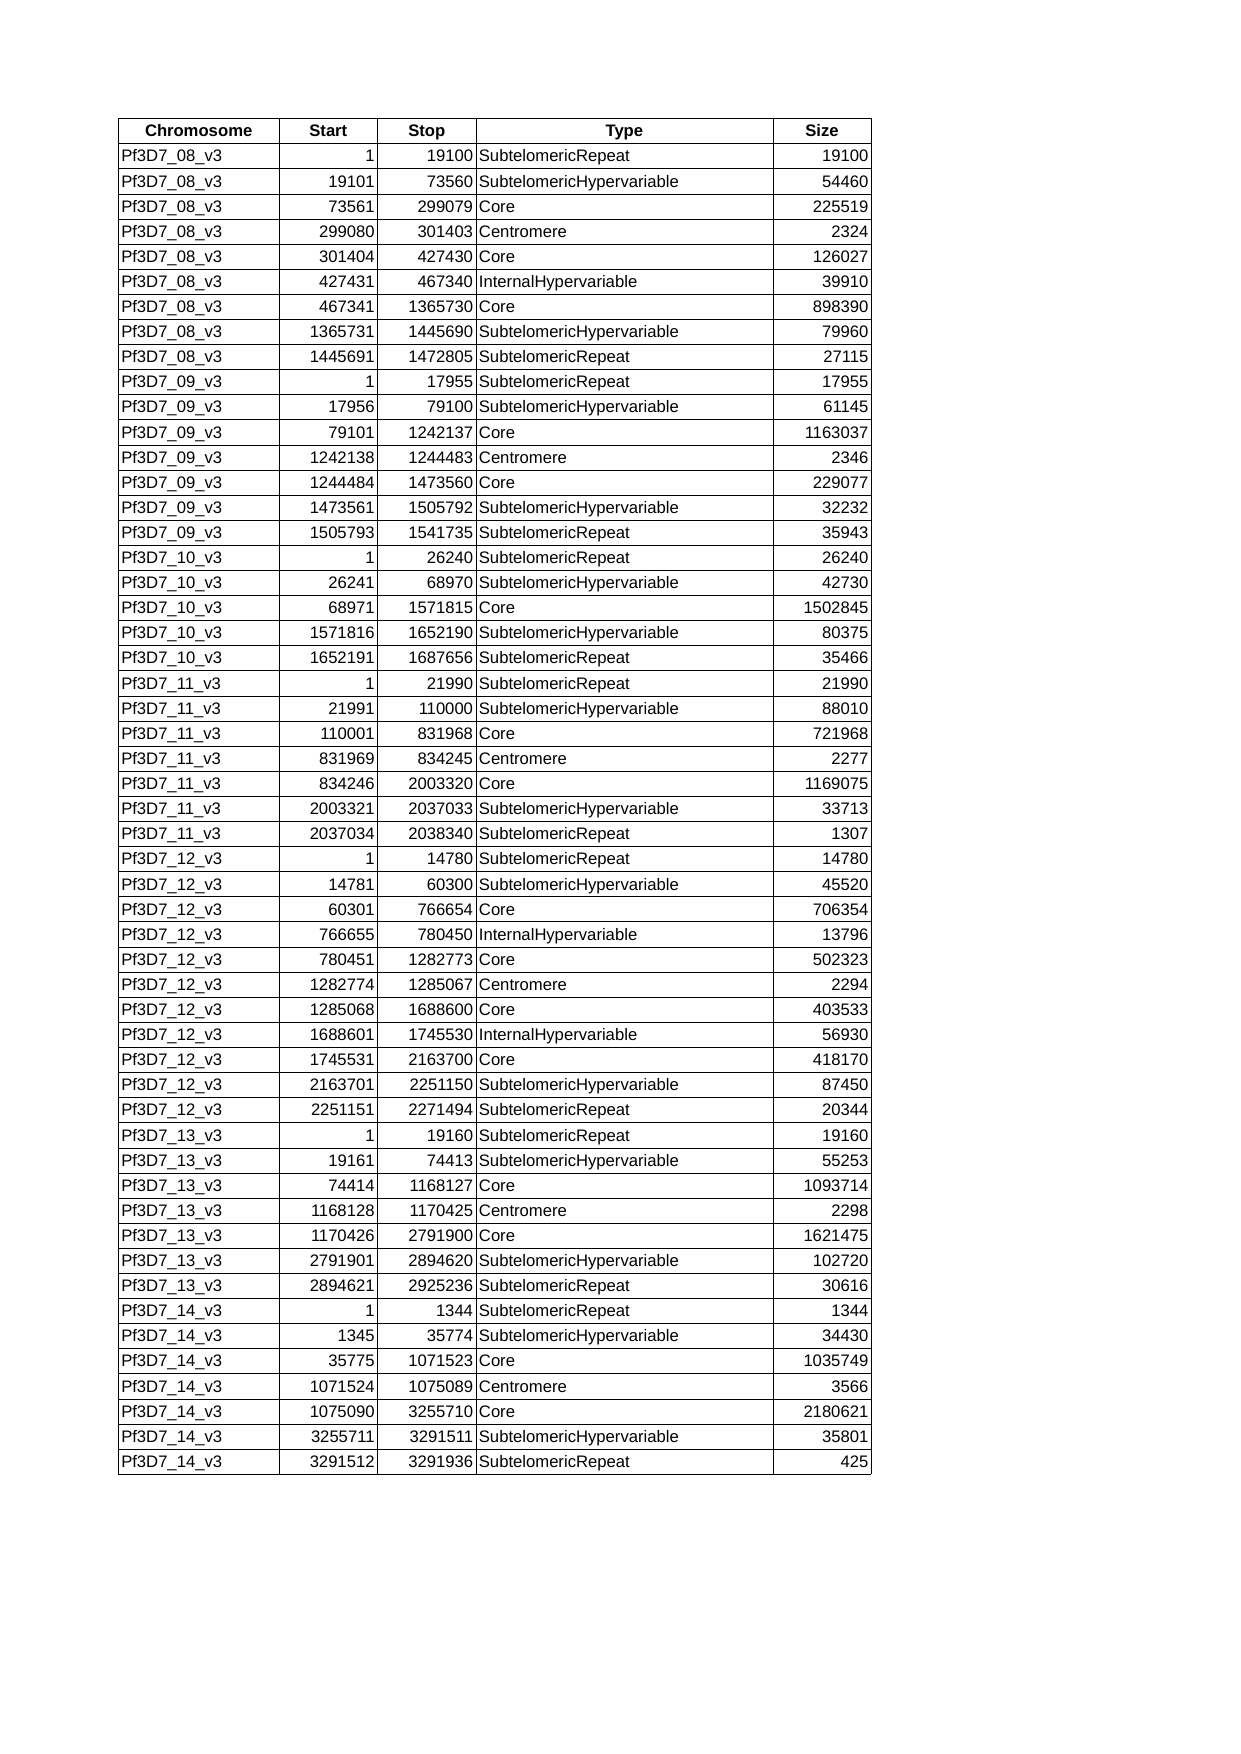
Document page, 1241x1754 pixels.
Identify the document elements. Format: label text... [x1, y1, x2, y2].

table_cell 2791901 [280, 1249, 377, 1273]
table_cell SubtelomericHypervariable [477, 571, 773, 595]
table_cell 1282773 [378, 948, 476, 972]
table_cell 14780 [378, 847, 476, 871]
table_cell Pf3D7_08_v3 [119, 144, 279, 168]
table_cell 26241 [280, 571, 377, 595]
table_cell Pf3D7_08_v3 [119, 195, 279, 218]
table_cell InternalHypervariable [477, 922, 773, 947]
table_cell 2251150 [378, 1073, 476, 1097]
table_cell Pf3D7_12_v3 [119, 897, 279, 921]
table_cell 418170 [774, 1048, 871, 1072]
table_cell Core [477, 722, 773, 746]
table_cell 1473560 [378, 471, 476, 495]
table_cell 1169075 [774, 772, 871, 796]
table_cell 30616 [774, 1274, 871, 1298]
table_cell 3291512 [280, 1450, 377, 1474]
table_cell 26240 [774, 546, 871, 570]
table_cell 2037033 [378, 797, 476, 821]
table_cell SubtelomericRepeat [477, 1299, 773, 1323]
table_cell 1445690 [378, 320, 476, 344]
table_cell 1473561 [280, 496, 377, 520]
table_cell 1541735 [378, 521, 476, 545]
table_cell 502323 [774, 948, 871, 972]
table_cell SubtelomericRepeat [477, 144, 773, 168]
table_cell Pf3D7_13_v3 [119, 1174, 279, 1198]
table_cell 898390 [774, 295, 871, 319]
table_cell 2894621 [280, 1274, 377, 1298]
table_cell 39910 [774, 270, 871, 294]
table_cell 229077 [774, 471, 871, 495]
table_cell 74413 [378, 1149, 476, 1172]
table_cell Core [477, 772, 773, 796]
table_cell 301403 [378, 220, 476, 244]
table_cell Pf3D7_09_v3 [119, 521, 279, 545]
table_cell 2037034 [280, 822, 377, 846]
table_cell Pf3D7_12_v3 [119, 922, 279, 947]
table_cell 35943 [774, 521, 871, 545]
table_cell SubtelomericHypervariable [477, 1249, 773, 1273]
table_cell Pf3D7_09_v3 [119, 395, 279, 419]
table_cell Pf3D7_11_v3 [119, 772, 279, 796]
table_cell 14780 [774, 847, 871, 871]
table_cell Pf3D7_14_v3 [119, 1450, 279, 1474]
table_cell 1345 [280, 1324, 377, 1348]
table_cell 3291511 [378, 1425, 476, 1449]
table_cell 780450 [378, 922, 476, 947]
table_cell SubtelomericRepeat [477, 1123, 773, 1147]
table_cell 1307 [774, 822, 871, 846]
table_cell Pf3D7_10_v3 [119, 646, 279, 670]
table_cell Pf3D7_13_v3 [119, 1224, 279, 1248]
table_cell SubtelomericRepeat [477, 546, 773, 570]
table_cell Pf3D7_12_v3 [119, 872, 279, 896]
table_cell 1745530 [378, 1023, 476, 1047]
table_cell Pf3D7_09_v3 [119, 471, 279, 495]
table_cell Pf3D7_11_v3 [119, 747, 279, 771]
table_cell 2163701 [280, 1073, 377, 1097]
table_cell 1168127 [378, 1174, 476, 1198]
table_cell 54460 [774, 169, 871, 193]
table_cell Pf3D7_14_v3 [119, 1324, 279, 1348]
table_cell 35466 [774, 646, 871, 670]
table_cell 467340 [378, 270, 476, 294]
table_cell 17956 [280, 395, 377, 419]
table_cell 3255711 [280, 1425, 377, 1449]
table_cell 780451 [280, 948, 377, 972]
table_cell 3566 [774, 1374, 871, 1398]
table_cell 2163700 [378, 1048, 476, 1072]
table_cell Pf3D7_12_v3 [119, 948, 279, 972]
table_cell 79960 [774, 320, 871, 344]
table_cell 706354 [774, 897, 871, 921]
table_cell 2271494 [378, 1098, 476, 1122]
table_cell 1 [280, 847, 377, 871]
table_cell 73560 [378, 169, 476, 193]
table_cell 1170425 [378, 1199, 476, 1223]
table_cell 1170426 [280, 1224, 377, 1248]
table_cell 1071524 [280, 1374, 377, 1398]
table_cell 110000 [378, 697, 476, 721]
table_cell 1075090 [280, 1400, 377, 1423]
table_cell 1282774 [280, 973, 377, 997]
table_cell 32232 [774, 496, 871, 520]
table_cell SubtelomericRepeat [477, 1450, 773, 1474]
table_cell 1242137 [378, 420, 476, 444]
table_cell Pf3D7_10_v3 [119, 596, 279, 620]
table_cell Pf3D7_13_v3 [119, 1123, 279, 1147]
table_cell SubtelomericHypervariable [477, 621, 773, 645]
table_cell Centromere [477, 1374, 773, 1398]
table_cell 60301 [280, 897, 377, 921]
table_cell SubtelomericHypervariable [477, 1324, 773, 1348]
table_cell Core [477, 420, 773, 444]
table_cell SubtelomericRepeat [477, 1098, 773, 1122]
table_cell 27115 [774, 345, 871, 369]
table_cell SubtelomericHypervariable [477, 1425, 773, 1449]
table_cell 1745531 [280, 1048, 377, 1072]
table_cell Pf3D7_08_v3 [119, 245, 279, 269]
table_cell 1344 [774, 1299, 871, 1323]
table_cell 467341 [280, 295, 377, 319]
table_cell 2298 [774, 1199, 871, 1223]
table_cell 21990 [378, 671, 476, 696]
table_cell Centromere [477, 446, 773, 469]
table_cell 19101 [280, 169, 377, 193]
table_cell 35775 [280, 1349, 377, 1373]
table_cell Pf3D7_12_v3 [119, 973, 279, 997]
table_cell InternalHypervariable [477, 270, 773, 294]
table_cell Core [477, 295, 773, 319]
table_cell 2894620 [378, 1249, 476, 1273]
table_cell 19161 [280, 1149, 377, 1172]
table_cell 299079 [378, 195, 476, 218]
table_cell 14781 [280, 872, 377, 896]
table_cell SubtelomericHypervariable [477, 797, 773, 821]
table_cell SubtelomericHypervariable [477, 872, 773, 896]
table_cell 1687656 [378, 646, 476, 670]
table_cell Pf3D7_14_v3 [119, 1400, 279, 1423]
table_cell SubtelomericHypervariable [477, 1149, 773, 1172]
table_cell Centromere [477, 747, 773, 771]
table_cell 2003321 [280, 797, 377, 821]
table_cell Pf3D7_13_v3 [119, 1274, 279, 1298]
table_cell Core [477, 1224, 773, 1248]
table_cell Pf3D7_10_v3 [119, 571, 279, 595]
table_cell 110001 [280, 722, 377, 746]
table_cell Centromere [477, 220, 773, 244]
table_cell 831968 [378, 722, 476, 746]
table_cell Pf3D7_12_v3 [119, 1098, 279, 1122]
table_cell 427430 [378, 245, 476, 269]
table_cell Pf3D7_11_v3 [119, 822, 279, 846]
table_cell SubtelomericRepeat [477, 671, 773, 696]
table_cell 766654 [378, 897, 476, 921]
table_cell 21991 [280, 697, 377, 721]
table_cell Pf3D7_14_v3 [119, 1349, 279, 1373]
table_cell 1071523 [378, 1349, 476, 1373]
table_cell Pf3D7_08_v3 [119, 345, 279, 369]
table_cell SubtelomericRepeat [477, 521, 773, 545]
table_cell 42730 [774, 571, 871, 595]
table_cell SubtelomericHypervariable [477, 1073, 773, 1097]
table_cell Core [477, 1349, 773, 1373]
table_cell 1035749 [774, 1349, 871, 1373]
table_cell 425 [774, 1450, 871, 1474]
table_cell 1168128 [280, 1199, 377, 1223]
table_cell SubtelomericRepeat [477, 345, 773, 369]
table_cell Pf3D7_12_v3 [119, 1073, 279, 1097]
table_cell 1621475 [774, 1224, 871, 1248]
table_cell Pf3D7_08_v3 [119, 169, 279, 193]
table_cell 102720 [774, 1249, 871, 1273]
table_cell Pf3D7_08_v3 [119, 220, 279, 244]
table_cell 1 [280, 546, 377, 570]
table_cell 55253 [774, 1149, 871, 1172]
table_cell Pf3D7_14_v3 [119, 1374, 279, 1398]
table_cell 34430 [774, 1324, 871, 1348]
table_cell Pf3D7_11_v3 [119, 722, 279, 746]
table_cell 2038340 [378, 822, 476, 846]
table_cell SubtelomericRepeat [477, 822, 773, 846]
table_cell 1244483 [378, 446, 476, 469]
table_cell 19160 [378, 1123, 476, 1147]
table_cell 225519 [774, 195, 871, 218]
table_cell SubtelomericHypervariable [477, 697, 773, 721]
table_cell Pf3D7_08_v3 [119, 320, 279, 344]
table_cell 299080 [280, 220, 377, 244]
table_cell Core [477, 948, 773, 972]
table_cell 80375 [774, 621, 871, 645]
table_cell Pf3D7_10_v3 [119, 546, 279, 570]
table_cell 35801 [774, 1425, 871, 1449]
table_cell 73561 [280, 195, 377, 218]
table_cell 3255710 [378, 1400, 476, 1423]
table_cell Core [477, 471, 773, 495]
table_cell 1285067 [378, 973, 476, 997]
table_header Stop [378, 119, 476, 143]
table_cell Pf3D7_12_v3 [119, 847, 279, 871]
table_cell 1365730 [378, 295, 476, 319]
table_cell SubtelomericHypervariable [477, 496, 773, 520]
table_cell SubtelomericHypervariable [477, 395, 773, 419]
table_cell SubtelomericRepeat [477, 646, 773, 670]
table_cell 19100 [378, 144, 476, 168]
table_cell SubtelomericHypervariable [477, 169, 773, 193]
table_cell 301404 [280, 245, 377, 269]
table_cell 2003320 [378, 772, 476, 796]
table_cell 1 [280, 671, 377, 696]
table_cell 88010 [774, 697, 871, 721]
table_header Size [774, 119, 871, 143]
table_cell 403533 [774, 998, 871, 1022]
table_cell 1 [280, 144, 377, 168]
table_cell 1505792 [378, 496, 476, 520]
table_cell Pf3D7_08_v3 [119, 270, 279, 294]
table_cell Core [477, 596, 773, 620]
table_cell Core [477, 897, 773, 921]
table_cell 17955 [378, 370, 476, 394]
table_cell 2925236 [378, 1274, 476, 1298]
table_cell 1472805 [378, 345, 476, 369]
table_cell 834245 [378, 747, 476, 771]
table_cell 1242138 [280, 446, 377, 469]
table_cell 1688601 [280, 1023, 377, 1047]
table_cell Pf3D7_12_v3 [119, 998, 279, 1022]
table_cell Pf3D7_09_v3 [119, 446, 279, 469]
table_cell Core [477, 998, 773, 1022]
table_cell Pf3D7_14_v3 [119, 1425, 279, 1449]
table_cell Core [477, 1174, 773, 1198]
table_cell Pf3D7_09_v3 [119, 496, 279, 520]
table_cell 2180621 [774, 1400, 871, 1423]
table_cell Pf3D7_13_v3 [119, 1199, 279, 1223]
table_cell SubtelomericRepeat [477, 1274, 773, 1298]
table_cell 1 [280, 1299, 377, 1323]
table_cell Pf3D7_11_v3 [119, 797, 279, 821]
table_cell InternalHypervariable [477, 1023, 773, 1047]
table_cell 2277 [774, 747, 871, 771]
table_cell 1502845 [774, 596, 871, 620]
table_cell 1688600 [378, 998, 476, 1022]
table_cell 1445691 [280, 345, 377, 369]
table_cell 831969 [280, 747, 377, 771]
table_cell SubtelomericRepeat [477, 847, 773, 871]
table_cell 1 [280, 370, 377, 394]
table_cell 1505793 [280, 521, 377, 545]
table_cell 26240 [378, 546, 476, 570]
table_cell 79100 [378, 395, 476, 419]
table_header Start [280, 119, 377, 143]
table_cell SubtelomericRepeat [477, 370, 773, 394]
table_cell Pf3D7_08_v3 [119, 295, 279, 319]
table_cell 74414 [280, 1174, 377, 1198]
table_cell 3291936 [378, 1450, 476, 1474]
table_cell Core [477, 245, 773, 269]
table_cell 20344 [774, 1098, 871, 1122]
table_cell Pf3D7_12_v3 [119, 1048, 279, 1072]
table_cell Pf3D7_13_v3 [119, 1149, 279, 1172]
table_cell 1652190 [378, 621, 476, 645]
table_cell 1 [280, 1123, 377, 1147]
table_cell 721968 [774, 722, 871, 746]
table_cell Pf3D7_11_v3 [119, 671, 279, 696]
table_cell 1244484 [280, 471, 377, 495]
table_cell Core [477, 1048, 773, 1072]
table_cell Pf3D7_10_v3 [119, 621, 279, 645]
table_cell 1285068 [280, 998, 377, 1022]
table_cell 1163037 [774, 420, 871, 444]
table_cell 45520 [774, 872, 871, 896]
table_cell Pf3D7_09_v3 [119, 370, 279, 394]
table_cell 1075089 [378, 1374, 476, 1398]
table_cell 61145 [774, 395, 871, 419]
table_cell Core [477, 1400, 773, 1423]
table_cell 19160 [774, 1123, 871, 1147]
table_cell 79101 [280, 420, 377, 444]
table_cell SubtelomericHypervariable [477, 320, 773, 344]
table_cell 2294 [774, 973, 871, 997]
table_cell 766655 [280, 922, 377, 947]
table_cell Centromere [477, 1199, 773, 1223]
table_cell 68971 [280, 596, 377, 620]
table_cell 126027 [774, 245, 871, 269]
table_cell 35774 [378, 1324, 476, 1348]
table_header Type [477, 119, 773, 143]
table_cell 1652191 [280, 646, 377, 670]
table_cell Pf3D7_11_v3 [119, 697, 279, 721]
table_cell Pf3D7_09_v3 [119, 420, 279, 444]
table_cell Pf3D7_13_v3 [119, 1249, 279, 1273]
table_cell Pf3D7_12_v3 [119, 1023, 279, 1047]
table_cell 2791900 [378, 1224, 476, 1248]
table_cell 2251151 [280, 1098, 377, 1122]
table_cell 56930 [774, 1023, 871, 1047]
table_cell 1365731 [280, 320, 377, 344]
table_cell 834246 [280, 772, 377, 796]
table_cell 21990 [774, 671, 871, 696]
table_cell 33713 [774, 797, 871, 821]
table_cell 2346 [774, 446, 871, 469]
table_cell 17955 [774, 370, 871, 394]
table_cell 19100 [774, 144, 871, 168]
table_cell Core [477, 195, 773, 218]
table_cell 13796 [774, 922, 871, 947]
table_header Chromosome [119, 119, 279, 143]
table_cell 60300 [378, 872, 476, 896]
table_cell Pf3D7_14_v3 [119, 1299, 279, 1323]
table_cell 427431 [280, 270, 377, 294]
table_cell Centromere [477, 973, 773, 997]
table_cell 1571815 [378, 596, 476, 620]
table_cell 1093714 [774, 1174, 871, 1198]
table_cell 87450 [774, 1073, 871, 1097]
table_cell 1571816 [280, 621, 377, 645]
table_cell 2324 [774, 220, 871, 244]
table_cell 68970 [378, 571, 476, 595]
table_cell 1344 [378, 1299, 476, 1323]
